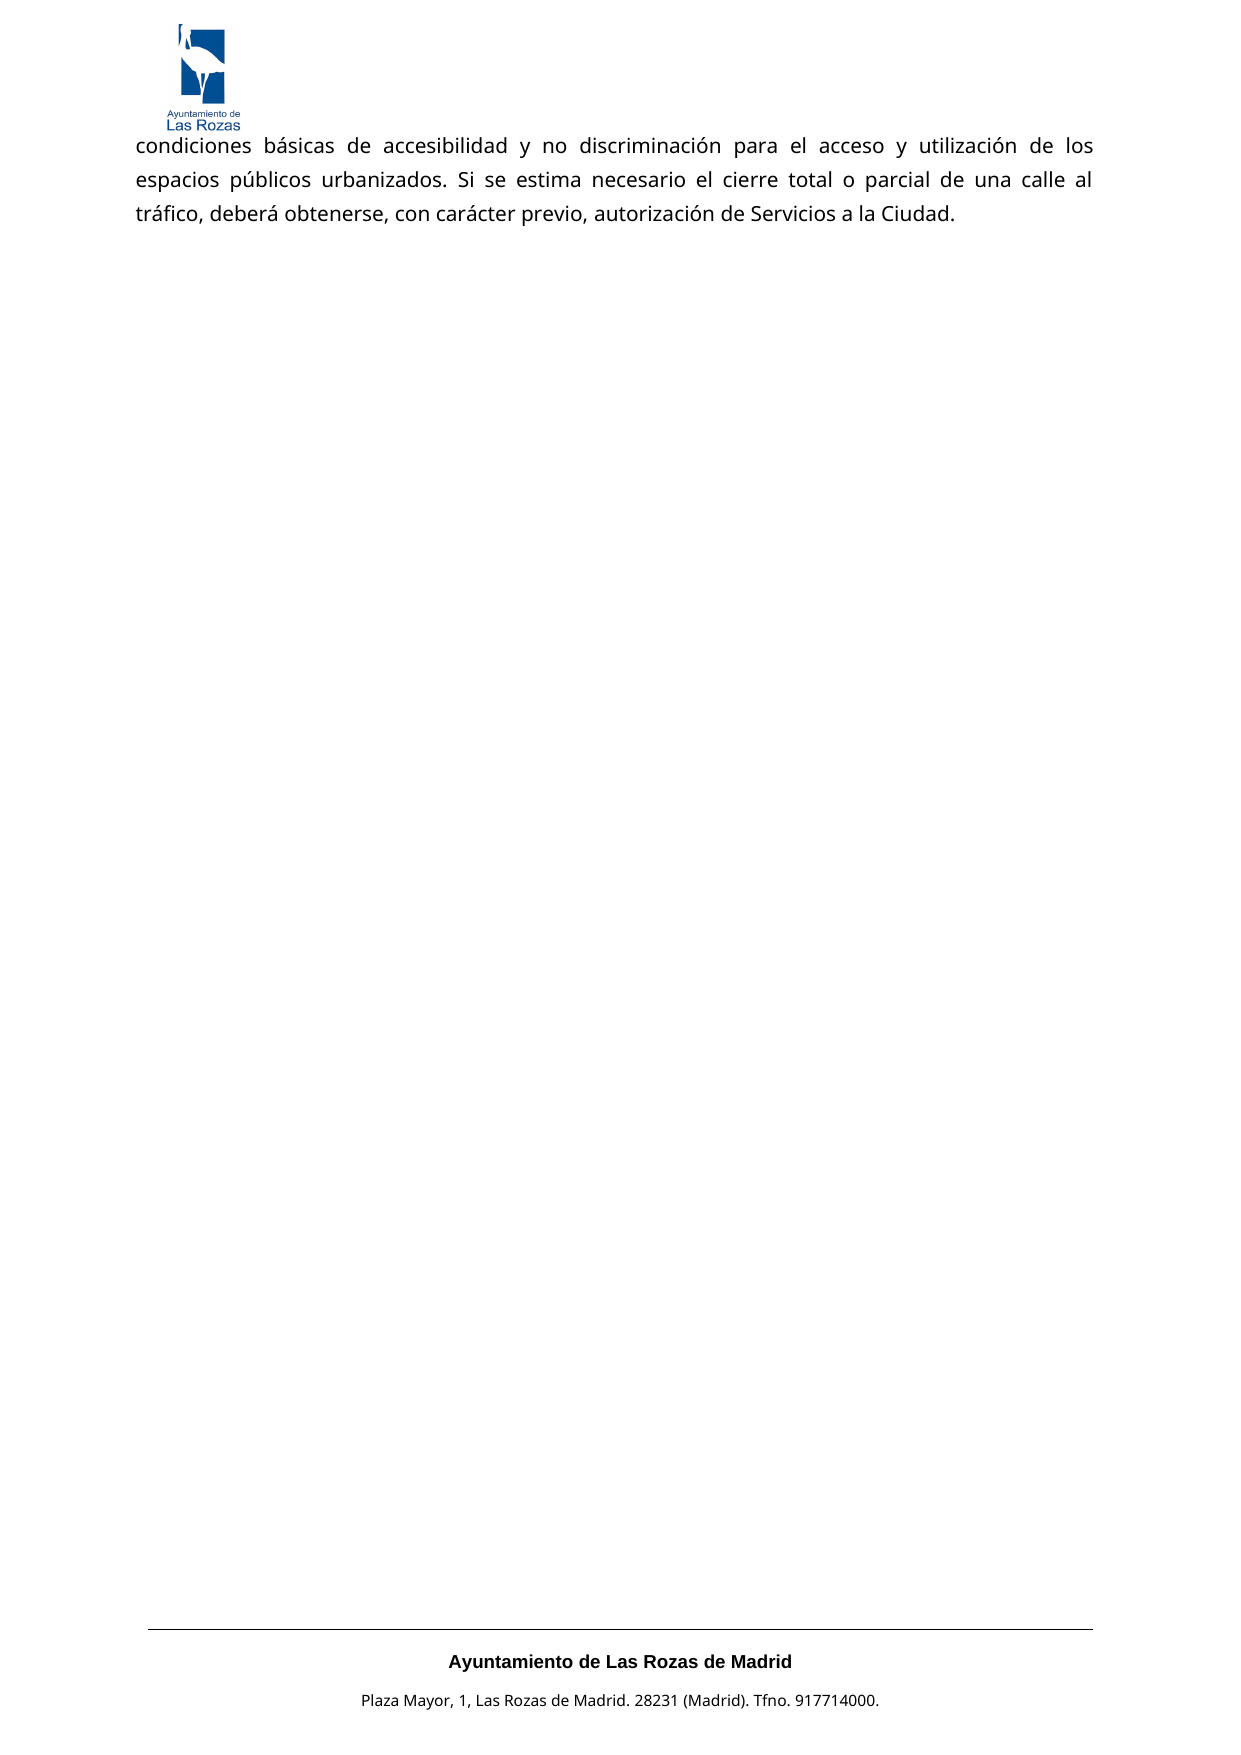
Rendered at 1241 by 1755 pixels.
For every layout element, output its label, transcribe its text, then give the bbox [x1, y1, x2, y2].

list condiciones básicas de accesibilidad y no discriminación para el acceso y utilización de los espacios públicos urbanizados. Si se estima necesario el cierre total o parcial de una calle al tráfico, deberá obtenerse, con carácter previo, autorización de Servicios a la Ciudad. [135, 131, 1093, 228]
